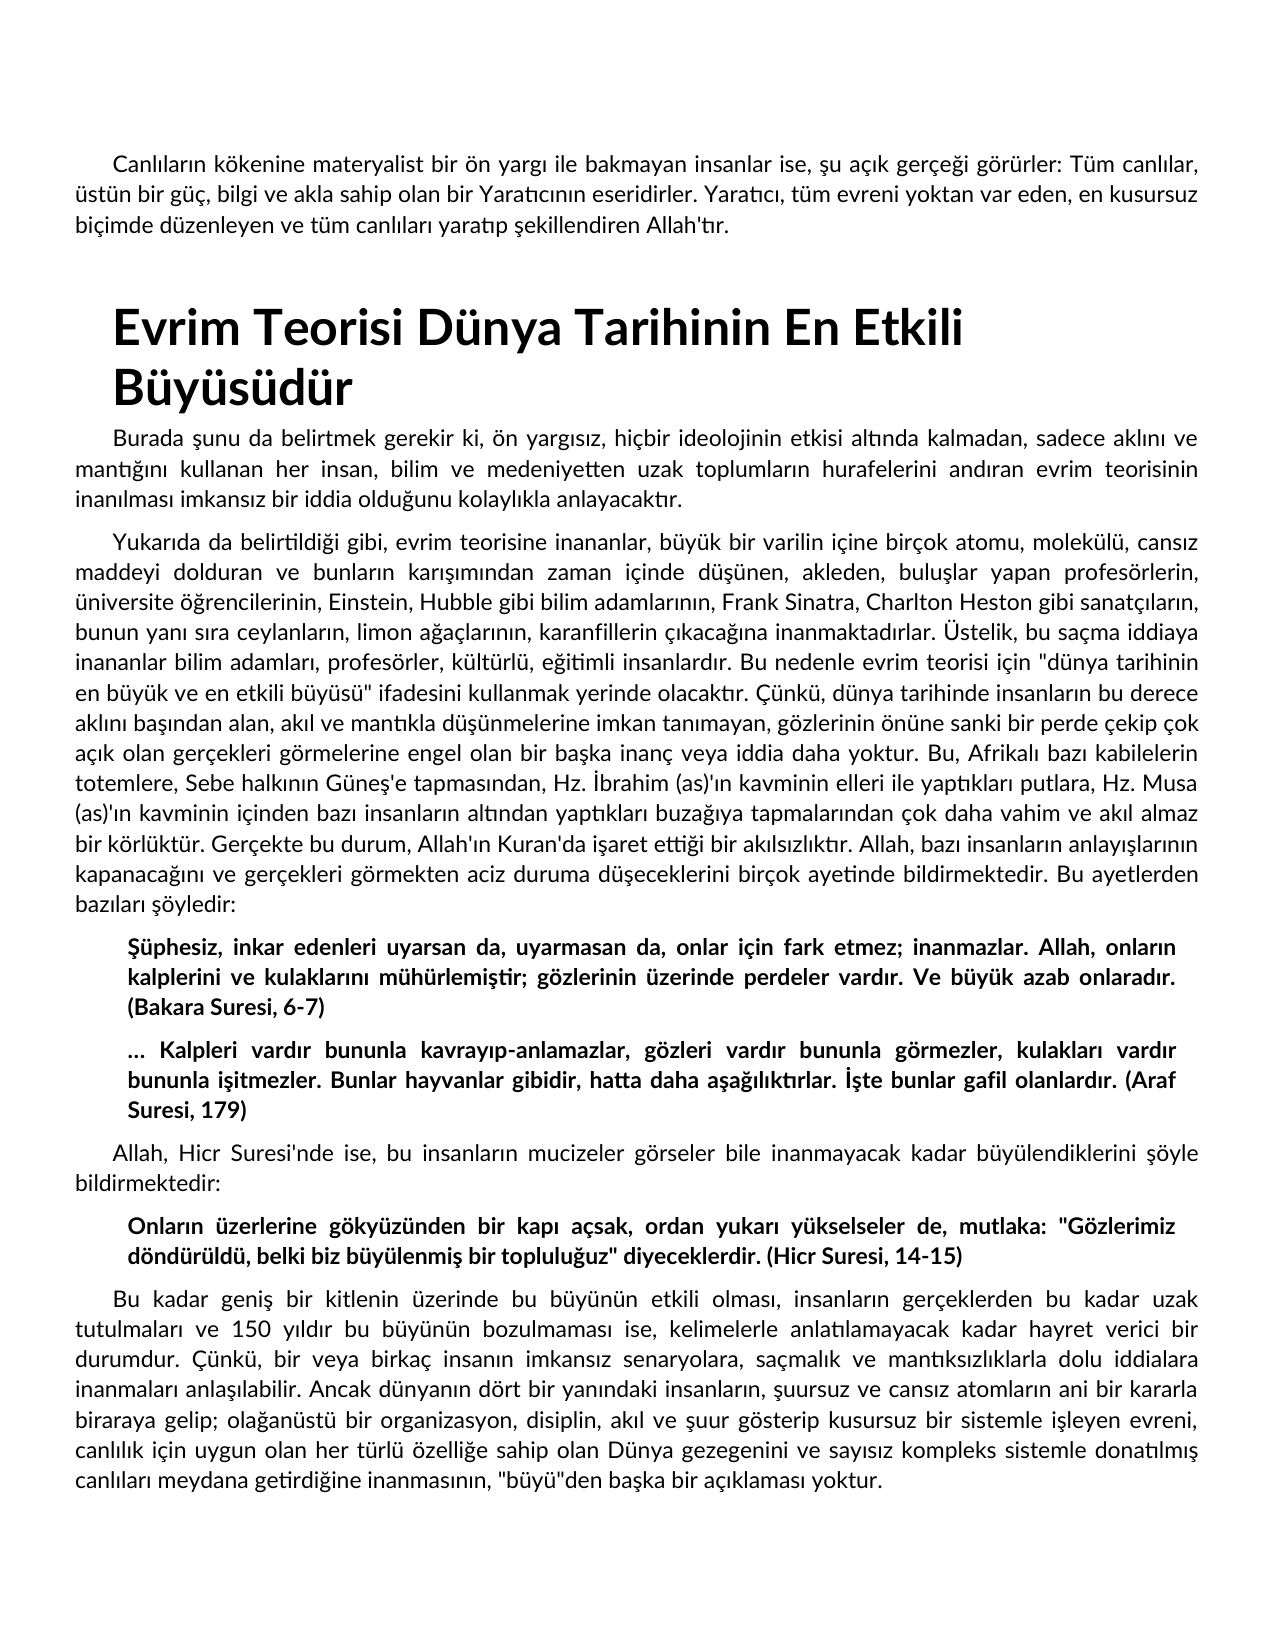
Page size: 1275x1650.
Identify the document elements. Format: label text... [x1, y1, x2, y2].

text Bu kadar geniş bir kitlenin üzerinde bu büyünün etkili olması, insanların gerçeklerden bu kadar uzak tutulmaları ve 150 yıldır bu büyünün bozulmaması ise, kelimelerle anlatılamayacak kadar hayret verici bir durumdur. Çünkü, bir veya birkaç insanın imkansız senaryolara, saçmalık ve mantıksızlıklarla dolu iddialara inanmaları anlaşılabilir. Ancak dünyanın dört bir yanındaki insanların, şuursuz ve cansız atomların ani bir kararla biraraya gelip; olağanüstü bir organizasyon, disiplin, akıl ve şuur gösterip kusursuz bir sistemle işleyen evreni, canlılık için uygun olan her türlü özelliğe sahip olan Dünya gezegenini ve sayısız kompleks sistemle donatılmış canlıları meydana getirdiğine inanmasının, "büyü"den başka bir açıklaması yoktur. [75, 1284, 1200, 1493]
text … Kalpleri vardır bununla kavrayıp-anlamazlar, gözleri vardır bununla görmezler, kulakları vardır bununla işitmezler. Bunlar hayvanlar gibidir, hatta daha aşağılıktırlar. İşte bunlar gafil olanlardır. (Araf Suresi, 179) [127, 1036, 1177, 1123]
text Onların üzerlerine gökyüzünden bir kapı açsak, ordan yukarı yükselseler de, mutlaka: "Gözlerimiz döndürüldü, belki biz büyülenmiş bir topluluğuz" diyeceklerdir. (Hicr Suresi, 14-15) [127, 1212, 1177, 1269]
text Yukarıda da belirtildiği gibi, evrim teorisine inananlar, büyük bir varilin içine birçok atomu, molekülü, cansız maddeyi dolduran ve bunların karışımından zaman içinde düşünen, akleden, buluşlar yapan profesörlerin, üniversite öğrencilerinin, Einstein, Hubble gibi bilim adamlarının, Frank Sinatra, Charlton Heston gibi sanatçıların, bunun yanı sıra ceylanların, limon ağaçlarının, karanfillerin çıkacağına inanmaktadırlar. Üstelik, bu saçma iddiaya inananlar bilim adamları, profesörler, kültürlü, eğitimli insanlardır. Bu nedenle evrim teorisi için "dünya tarihinin en büyük ve en etkili büyüsü" ifadesini kullanmak yerinde olacaktır. Çünkü, dünya tarihinde insanların bu derece aklını başından alan, akıl ve mantıkla düşünmelerine imkan tanımayan, gözlerinin önüne sanki bir perde çekip çok açık olan gerçekleri görmelerine engel olan bir başka inanç veya iddia daha yoktur. Bu, Afrikalı bazı kabilelerin totemlere, Sebe halkının Güneş'e tapmasından, Hz. İbrahim (as)'ın kavminin elleri ile yaptıkları putlara, Hz. Musa (as)'ın kavminin içinden bazı insanların altından yaptıkları buzağıya tapmalarından çok daha vahim ve akıl almaz bir körlüktür. Gerçekte bu durum, Allah'ın Kuran'da işaret ettiği bir akılsızlıktır. Allah, bazı insanların anlayışlarının kapanacağını ve gerçekleri görmekten aciz duruma düşeceklerini birçok ayetinde bildirmektedir. Bu ayetlerden bazıları şöyledir: [75, 527, 1200, 917]
text Canlıların kökenine materyalist bir ön yargı ile bakmayan insanlar ise, şu açık gerçeği görürler: Tüm canlılar, üstün bir güç, bilgi ve akla sahip olan bir Yaratıcının eseridirler. Yaratıcı, tüm evreni yoktan var eden, en kusursuz biçimde düzenleyen ve tüm canlıları yaratıp şekillendiren Allah'tır. [75, 150, 1200, 238]
text Burada şunu da belirtmek gerekir ki, ön yargısız, hiçbir ideolojinin etkisi altında kalmadan, sadece aklını ve mantığını kullanan her insan, bilim ve medeniyetten uzak toplumların hurafelerini andıran evrim teorisinin inanılması imkansız bir iddia olduğunu kolaylıkla anlayacaktır. [75, 424, 1200, 512]
subtitle Evrim Teorisi Dünya Tarihinin En Etkili Büyüsüdür [112, 296, 1200, 416]
text Allah, Hicr Suresi'nde ise, bu insanların mucizeler görseler bile inanmayacak kadar büyülendiklerini şöyle bildirmektedir: [75, 1139, 1200, 1196]
text Şüphesiz, inkar edenleri uyarsan da, uyarmasan da, onlar için fark etmez; inanmazlar. Allah, onların kalplerini ve kulaklarını mühürlemiştir; gözlerinin üzerinde perdeler vardır. Ve büyük azab onlaradır. (Bakara Suresi, 6-7) [127, 932, 1177, 1020]
